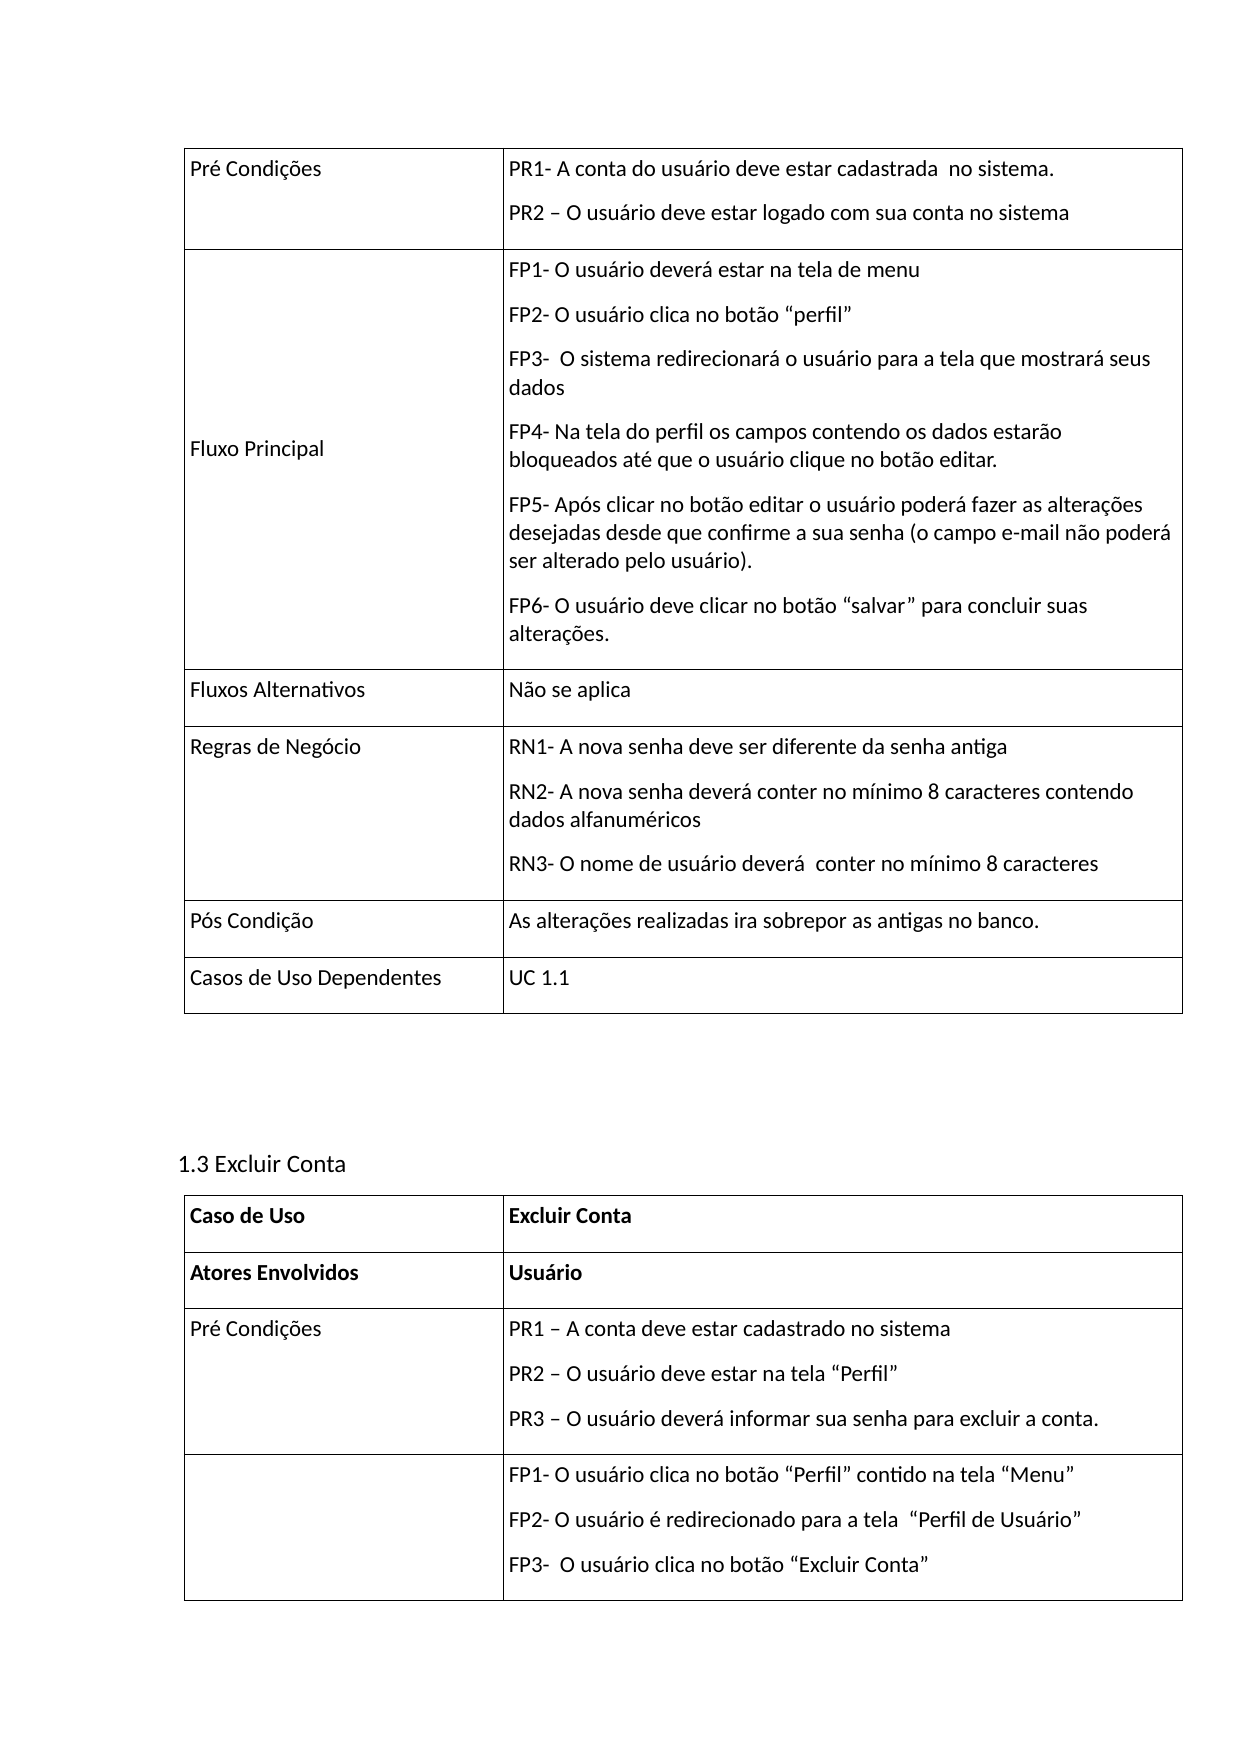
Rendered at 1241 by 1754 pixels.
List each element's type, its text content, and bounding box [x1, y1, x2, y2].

table_cell PR1- A conta do usuário deve estar cadastrada no sistema. PR2 – O usuário deve estar logado com sua conta no sistema [504, 149, 1182, 249]
subtitle 1.3 Excluir Conta [177, 1148, 1063, 1178]
table_cell FP1- O usuário deverá estar na tela de menu FP2- O usuário clica no botão “perfil” FP3- O sistema redirecionará o usuário para a tela que mostrará seus dados FP4- Na tela do perfil os campos contendo os dados estarão bloqueados até que o usuário clique no botão editar. FP5- Após clicar no botão editar o usuário poderá fazer as alterações desejadas desde que confirme a sua senha (o campo e-mail não poderá ser alterado pelo usuário). FP6- O usuário deve clicar no botão “salvar” para concluir suas alterações. [504, 250, 1182, 669]
table_cell PR1 – A conta deve estar cadastrado no sistema PR2 – O usuário deve estar na tela “Perfil” PR3 – O usuário deverá informar sua senha para excluir a conta. [504, 1309, 1182, 1454]
table_cell Pré Condições [185, 149, 503, 249]
table_cell Não se aplica [504, 670, 1182, 726]
table_cell Pré Condições [185, 1309, 503, 1454]
table_header Excluir Conta [504, 1196, 1182, 1252]
table_header Caso de Uso [185, 1196, 503, 1252]
table_cell Atores Envolvidos [185, 1253, 503, 1308]
table_cell Casos de Uso Dependentes [185, 958, 503, 1013]
table_cell Fluxos Alternativos [185, 670, 503, 726]
table_cell Regras de Negócio [185, 727, 503, 900]
table_cell [185, 1455, 503, 1600]
table_cell Fluxo Principal [185, 250, 503, 669]
table_cell RN1- A nova senha deve ser diferente da senha antiga RN2- A nova senha deverá conter no mínimo 8 caracteres contendo dados alfanuméricos RN3- O nome de usuário deverá conter no mínimo 8 caracteres [504, 727, 1182, 900]
table_cell As alterações realizadas ira sobrepor as antigas no banco. [504, 901, 1182, 957]
table_cell Usuário [504, 1253, 1182, 1308]
table_cell FP1- O usuário clica no botão “Perfil” contido na tela “Menu” FP2- O usuário é redirecionado para a tela “Perfil de Usuário” FP3- O usuário clica no botão “Excluir Conta” [504, 1455, 1182, 1600]
table_cell UC 1.1 [504, 958, 1182, 1013]
table_cell Pós Condição [185, 901, 503, 957]
